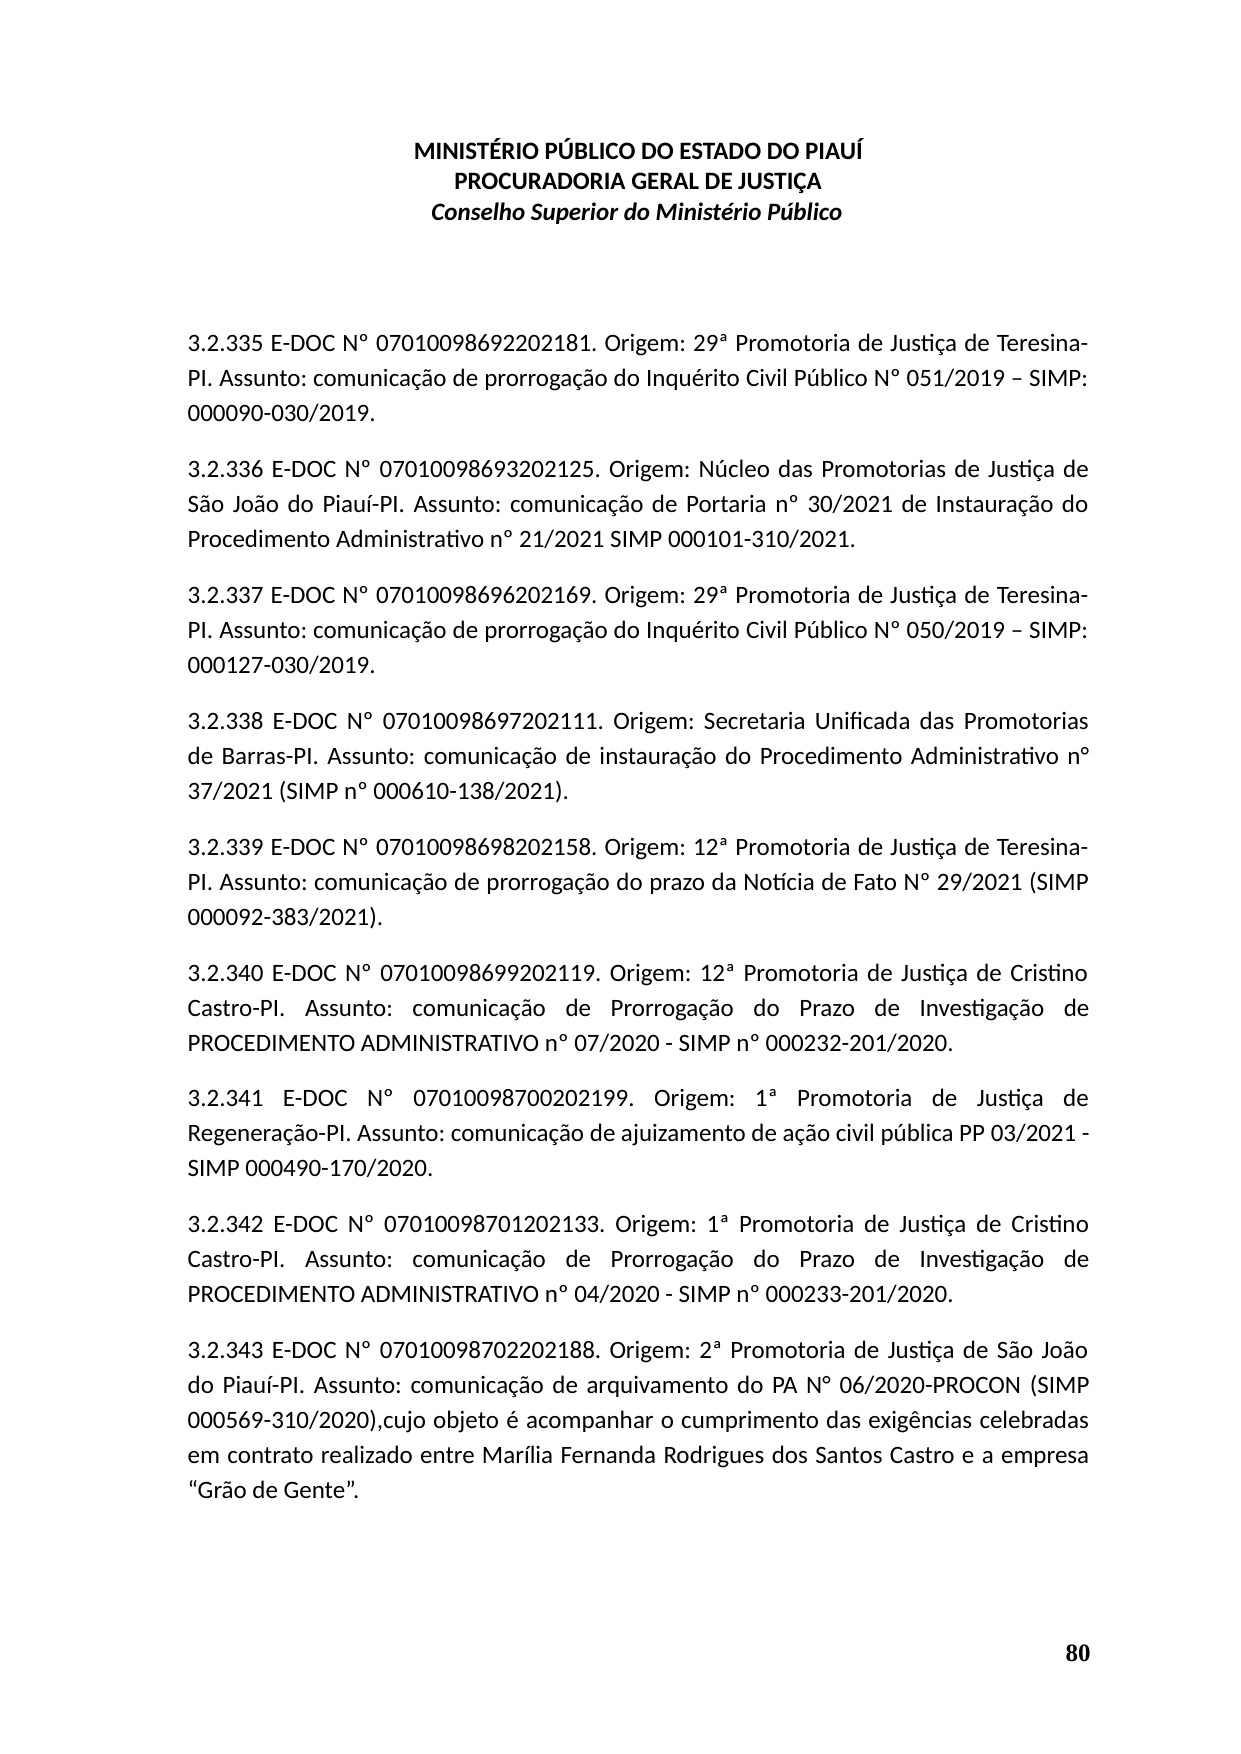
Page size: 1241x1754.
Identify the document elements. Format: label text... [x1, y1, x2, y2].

text 3.2.339 E-DOC Nº 07010098698202158. Origem: 12ª Promotoria de Justiça de Teresina-PI. Assunto: comunicação de prorrogação do prazo da Notícia de Fato Nº 29/2021 (SIMP 000092-383/2021). [187, 831, 1090, 931]
text 3.2.340 E-DOC Nº 07010098699202119. Origem: 12ª Promotoria de Justiça de Cristino Castro-PI. Assunto: comunicação de Prorrogação do Prazo de Investigação de PROCEDIMENTO ADMINISTRATIVO nº 07/2020 - SIMP nº 000232-201/2020. [187, 957, 1090, 1057]
text 3.2.338 E-DOC Nº 07010098697202111. Origem: Secretaria Unificada das Promotorias de Barras-PI. Assunto: comunicação de instauração do Procedimento Administrativo n° 37/2021 (SIMP nº 000610-138/2021). [187, 705, 1090, 806]
text 3.2.336 E-DOC Nº 07010098693202125. Origem: Núcleo das Promotorias de Justiça de São João do Piauí-PI. Assunto: comunicação de Portaria nº 30/2021 de Instauração do Procedimento Administrativo nº 21/2021 SIMP 000101-310/2021. [187, 453, 1090, 554]
text 3.2.341 E-DOC Nº 07010098700202199. Origem: 1ª Promotoria de Justiça de Regeneração-PI. Assunto: comunicação de ajuizamento de ação civil pública PP 03/2021 - SIMP 000490-170/2020. [187, 1082, 1090, 1183]
text 3.2.342 E-DOC Nº 07010098701202133. Origem: 1ª Promotoria de Justiça de Cristino Castro-PI. Assunto: comunicação de Prorrogação do Prazo de Investigação de PROCEDIMENTO ADMINISTRATIVO nº 04/2020 - SIMP nº 000233-201/2020. [187, 1208, 1090, 1309]
text 3.2.337 E-DOC Nº 07010098696202169. Origem: 29ª Promotoria de Justiça de Teresina-PI. Assunto: comunicação de prorrogação do Inquérito Civil Público Nº 050/2019 – SIMP: 000127-030/2019. [187, 579, 1090, 680]
text 3.2.335 E-DOC Nº 07010098692202181. Origem: 29ª Promotoria de Justiça de Teresina-PI. Assunto: comunicação de prorrogação do Inquérito Civil Público Nº 051/2019 – SIMP: 000090-030/2019. [187, 327, 1090, 428]
text 3.2.343 E-DOC Nº 07010098702202188. Origem: 2ª Promotoria de Justiça de São João do Piauí-PI. Assunto: comunicação de arquivamento do PA N° 06/2020-PROCON (SIMP 000569-310/2020),cujo objeto é acompanhar o cumprimento das exigências celebradas em contrato realizado entre Marília Fernanda Rodrigues dos Santos Castro e a empresa “Grão de Gente”. [187, 1334, 1090, 1505]
